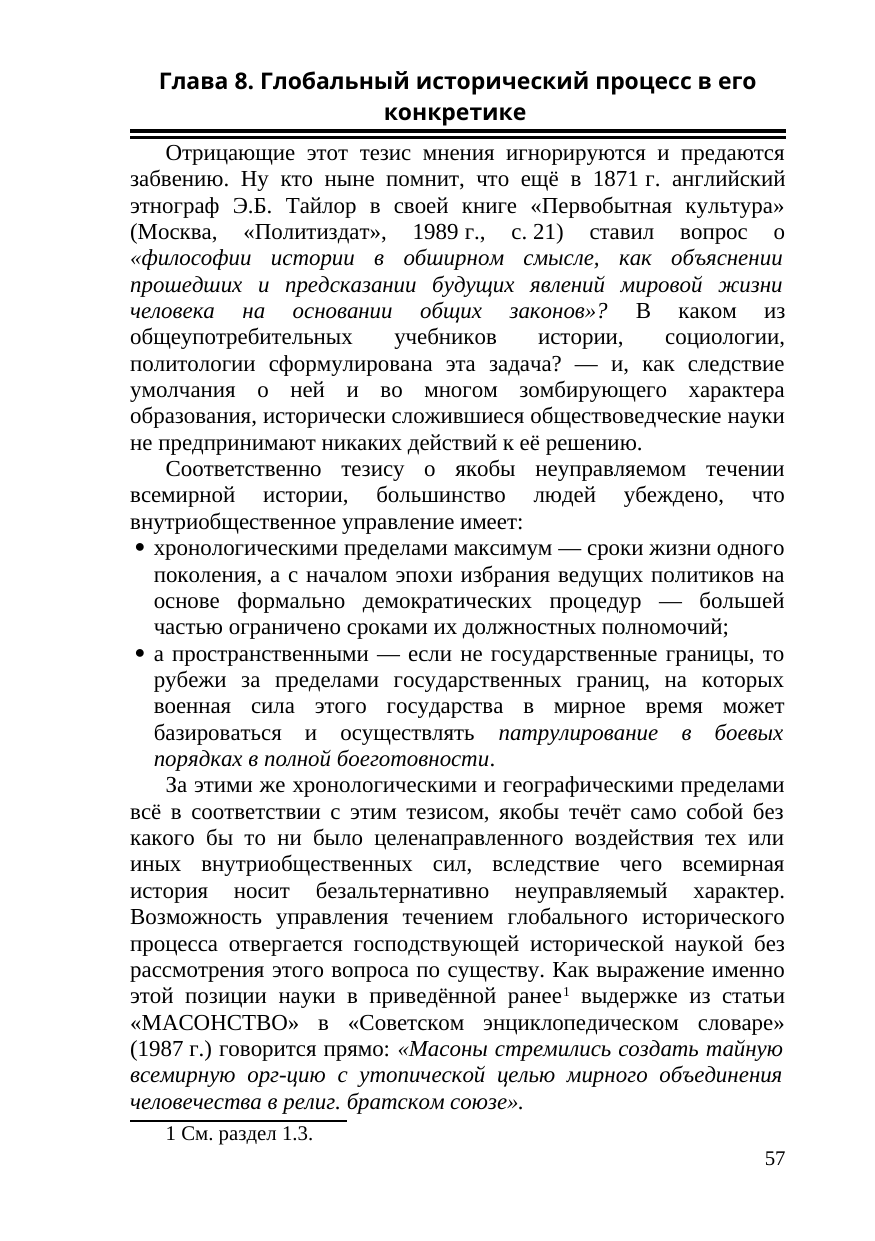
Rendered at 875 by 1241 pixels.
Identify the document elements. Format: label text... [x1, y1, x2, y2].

text Соответственно тезису о якобы неуправляемом течении всемирной истории, большинство людей убеждено, что внутриобщественное управление имеет: [130, 455, 786, 534]
text За этими же хронологическими и географическими пределами всё в соответствии с этим тезисом, якобы течёт само собой без какого бы то ни было целенаправленного воздействия тех или иных внутриобщественных сил, вследствие чего всемирная история носит безальтернативно неуправляемый характер. Возможность управления течением глобального исторического процесса отвергается господствующей исторической наукой без рассмотрения этого вопроса по существу. Как выражение именно этой позиции науки в приведённой ранее выдержке из статьи «МАСОНСТВО» в «Советском энциклопедическом словаре» (1987 г.) говорится прямо: «Масоны стремились создать тайную всемирную орг-цию с утопической целью мирного объединения человечества в религ. братском союзе». [130, 771, 786, 1114]
list хронологическими пределами максимум — сроки жизни одного поколения, а с началом эпохи избрания ведущих политиков на основе формально демократических процедур — большей частью ограничено сроками их должностных полномочий; [136, 534, 786, 640]
text Отрицающие этот тезис мнения игнорируются и предаются забвению. Ну кто ныне помнит, что ещё в 1871 г. английский этнограф Э.Б. Тайлор в своей книге «Первобытная культура» (Москва, «Политиздат», 1989 г., с. 21) ставил вопрос о «философии истории в обширном смысле, как объяснении прошедших и предсказании будущих явлений мировой жизни человека на основании общих законов»? В каком из общеупотребительных учебников истории, социологии, политологии сформулирована эта задача? — и, как следствие умолчания о ней и во многом зомбирующего характера образования, исторически сложившиеся обществоведческие науки не предпринимают никаких действий к её решению. [130, 139, 786, 455]
list а пространственными — если не государственные границы, то рубежи за пределами государственных границ, на которых военная сила этого государства в мирное время может базироваться и осуществлять патрулирование в боевых порядках в полной боеготовности. [136, 640, 786, 771]
text См. раздел 1.3. [130, 1121, 786, 1145]
